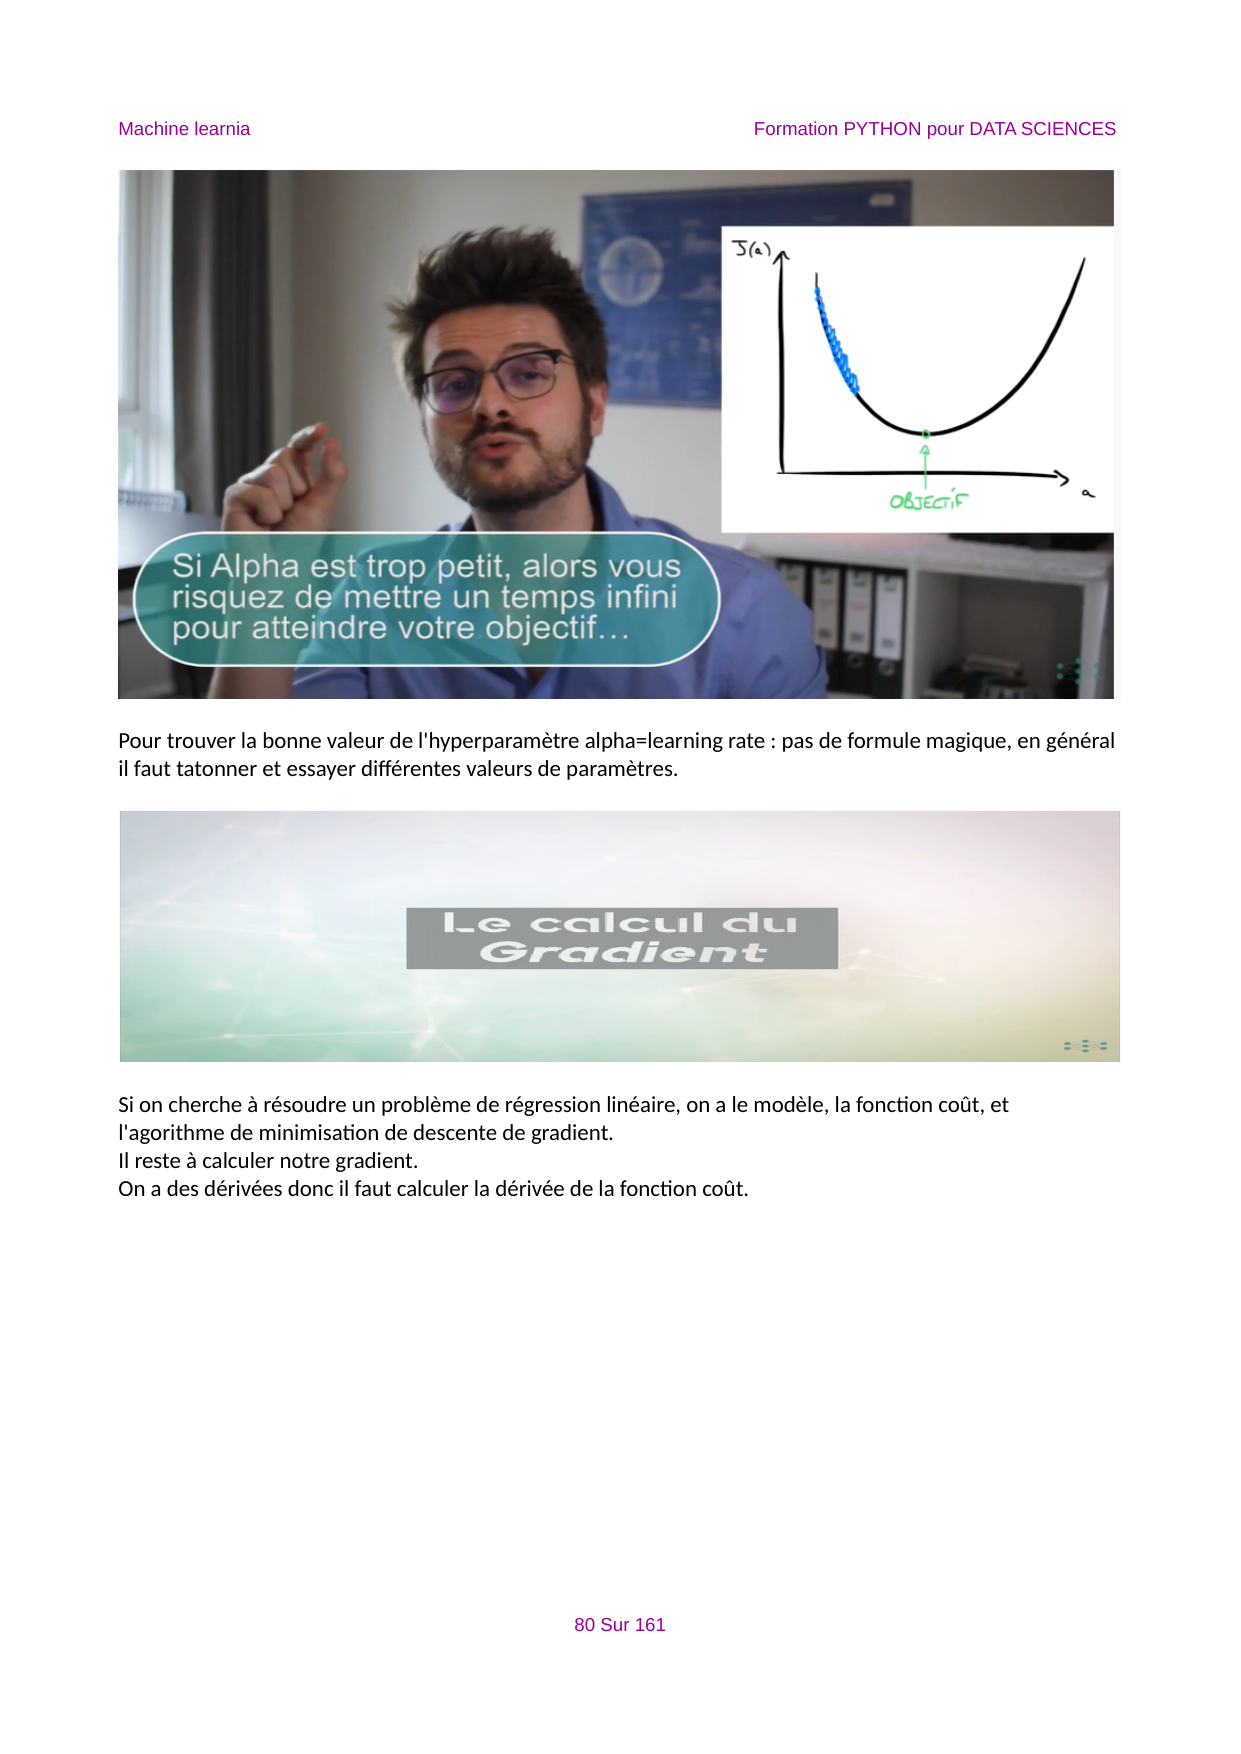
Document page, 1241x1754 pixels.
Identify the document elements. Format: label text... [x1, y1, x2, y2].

text On a des dérivées donc il faut calculer la dérivée de la fonction coût. [118, 1174, 1122, 1202]
picture [118, 810, 1122, 1062]
text Pour trouver la bonne valeur de l'hyperparamètre alpha=learning rate : pas de formule magique, en général il faut tatonner et essayer différentes valeurs de paramètres. [118, 726, 1122, 782]
text Il reste à calculer notre gradient. [118, 1146, 1122, 1174]
text Si on cherche à résoudre un problème de régression linéaire, on a le modèle, la fonction coût, et l'agorithme de minimisation de descente de gradient. [118, 1090, 1122, 1146]
picture [118, 169, 1122, 699]
